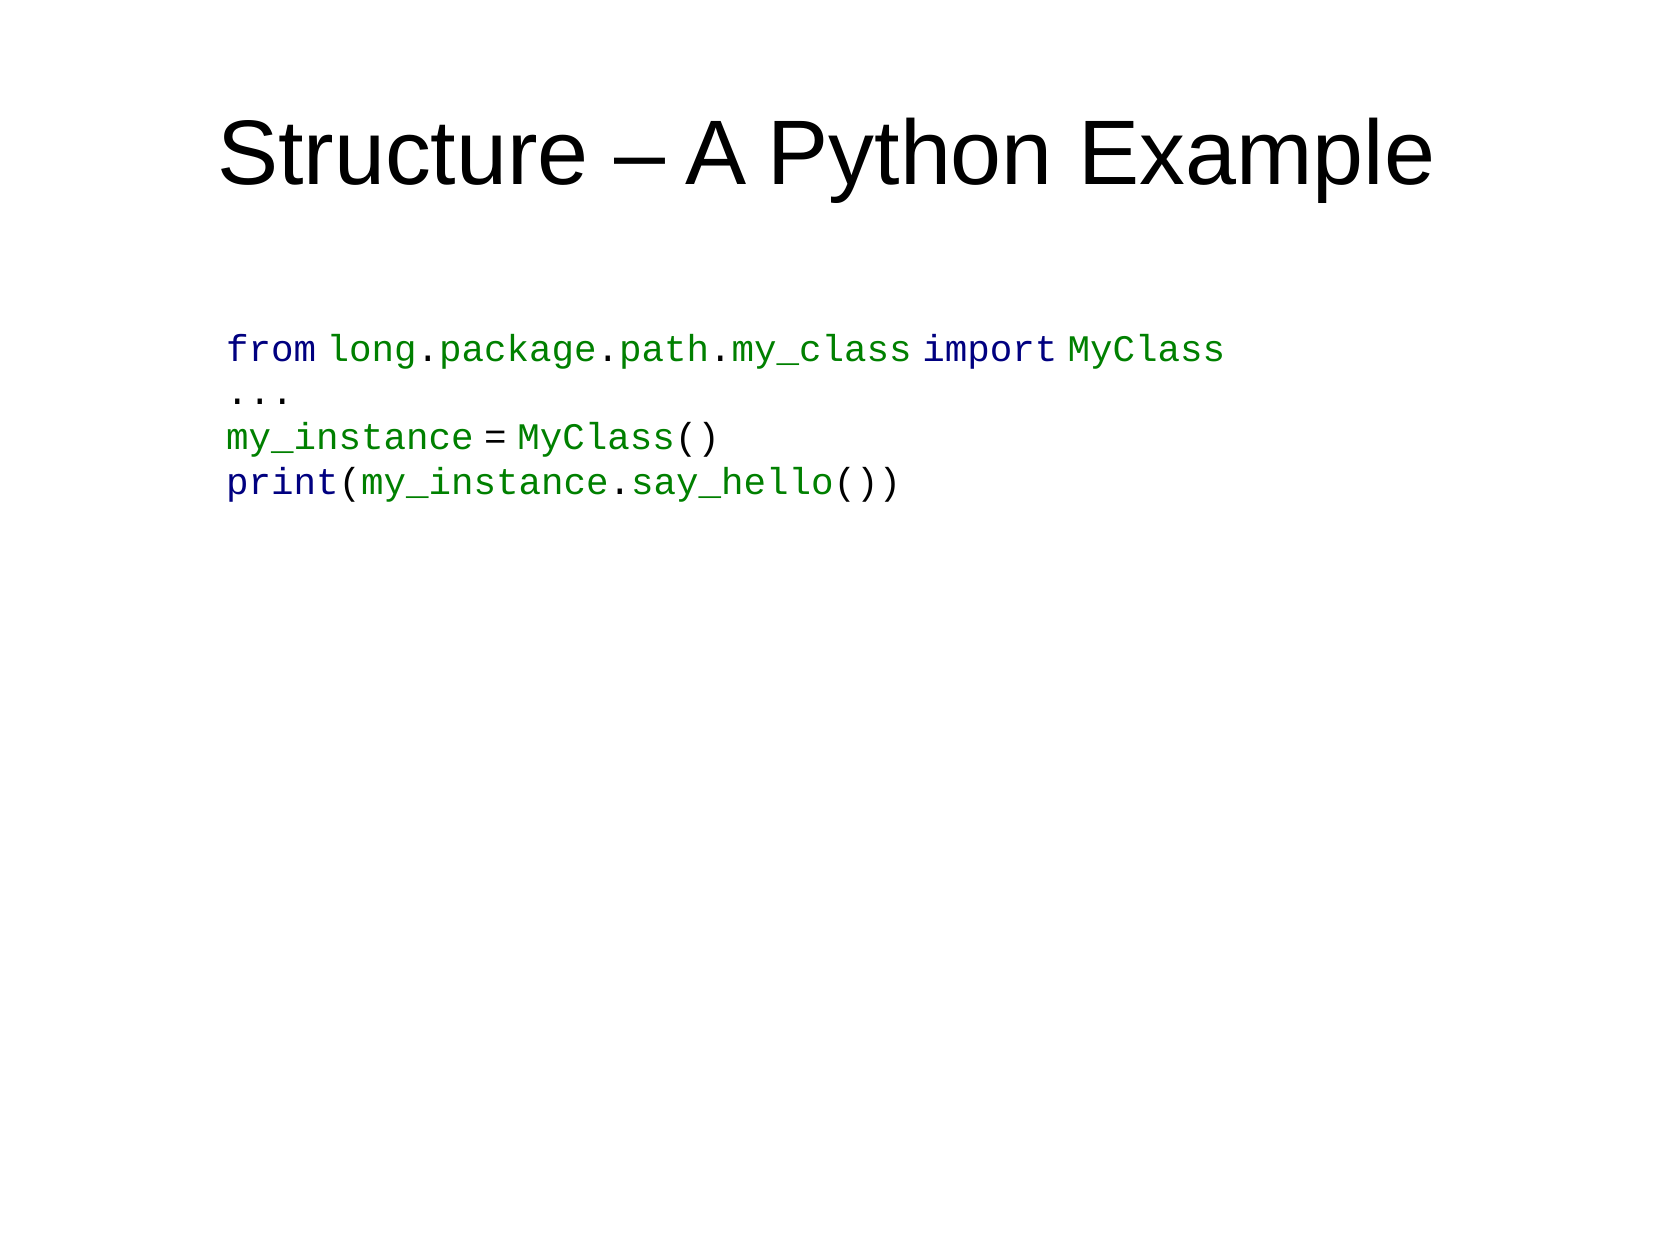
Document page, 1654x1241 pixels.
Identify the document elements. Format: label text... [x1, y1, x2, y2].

text_box from long.package.path.my_class import MyClass ... my_instance = MyClass() print(my_instance.say_hello()) [211, 320, 1241, 508]
title Structure – A Python Example [82, 49, 1571, 257]
